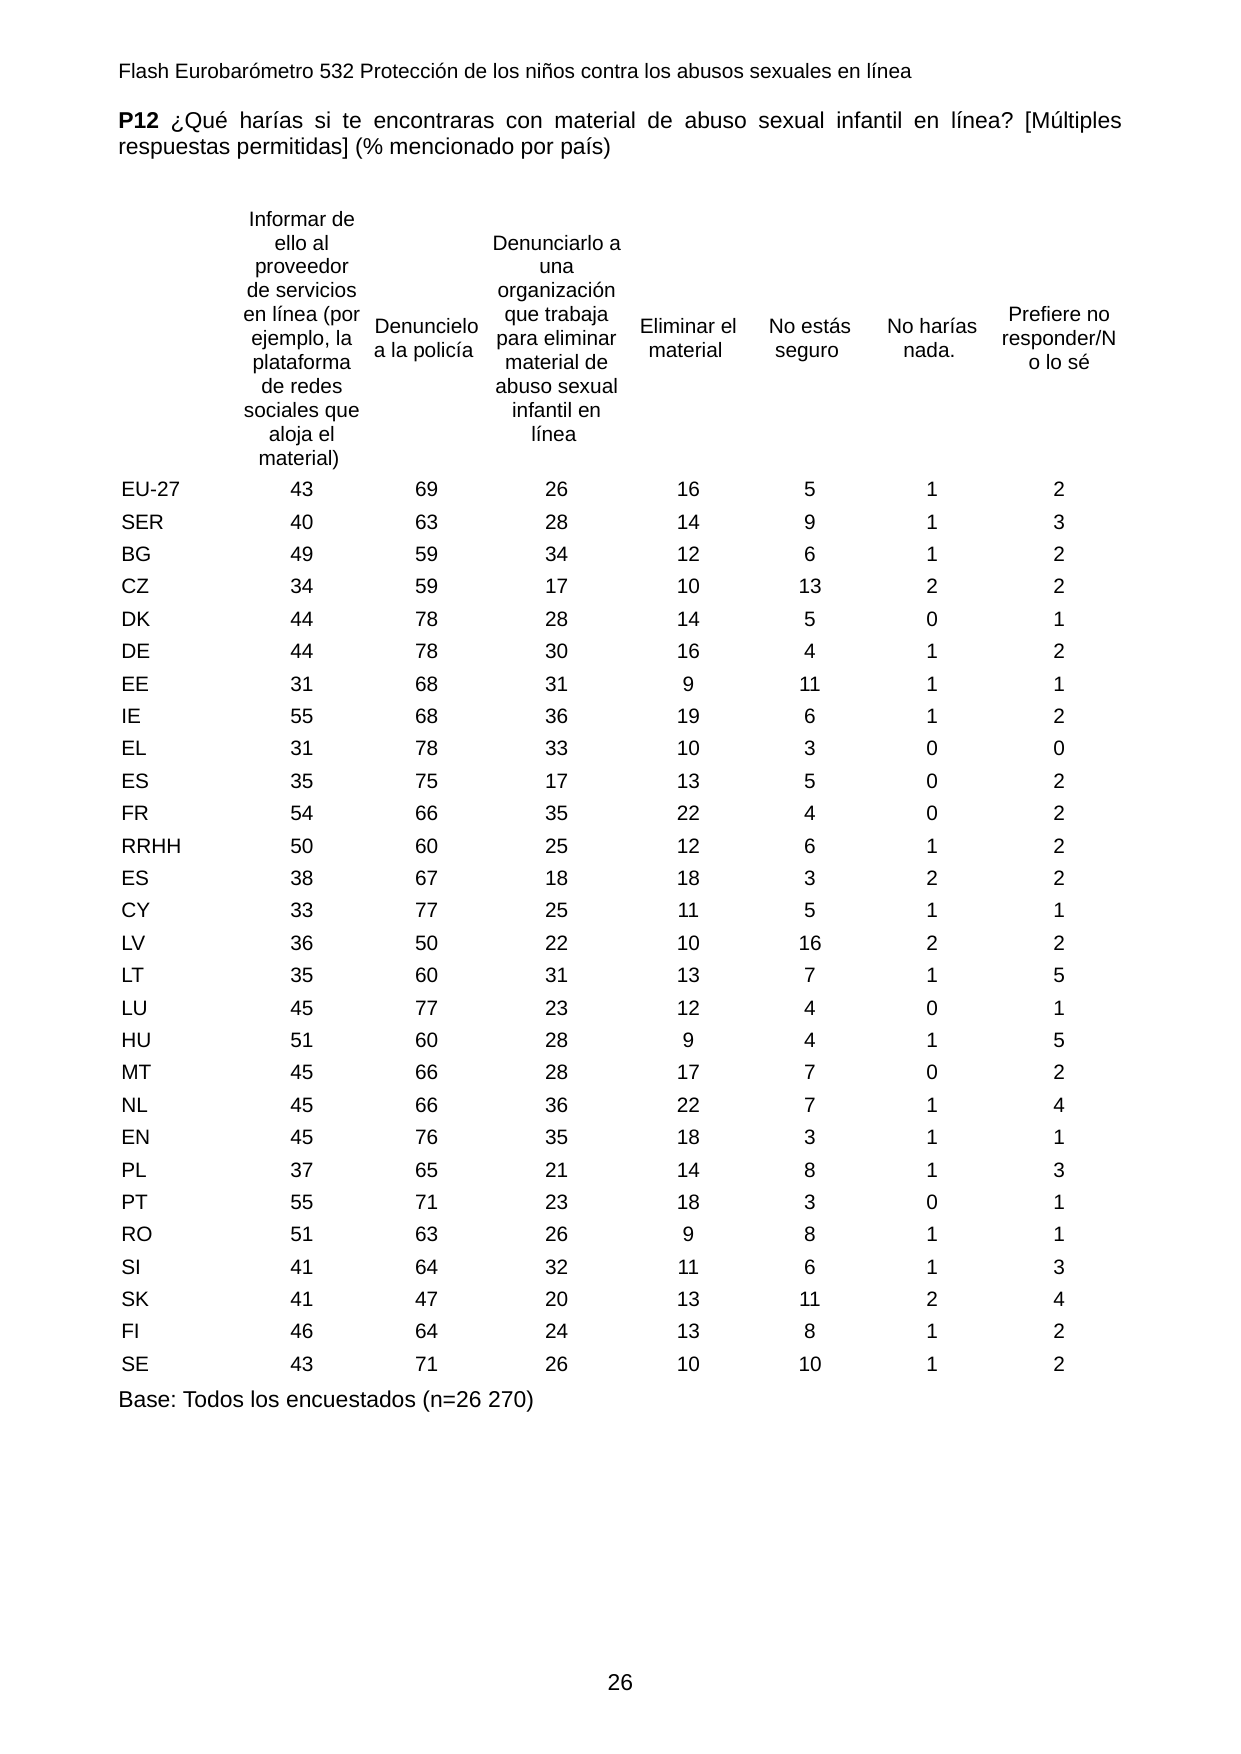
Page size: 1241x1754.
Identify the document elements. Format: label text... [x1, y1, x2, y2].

table_cell 11 [751, 667, 868, 700]
table_cell 67 [365, 862, 488, 894]
table_cell 14 [625, 1153, 751, 1186]
table_cell 20 [488, 1283, 625, 1315]
table_cell 1 [868, 959, 996, 991]
table_cell 34 [238, 570, 365, 602]
text Base: Todos los encuestados (n=26 270) [118, 1386, 1122, 1412]
table_cell 1 [996, 894, 1122, 926]
table_cell 28 [488, 603, 625, 635]
table_cell SI [118, 1250, 238, 1283]
table_cell 0 [868, 991, 996, 1024]
table_cell 1 [868, 538, 996, 570]
table_cell 2 [996, 1348, 1122, 1380]
table_cell 0 [868, 1056, 996, 1088]
table_cell 1 [868, 667, 996, 700]
table_cell 9 [625, 667, 751, 700]
table_cell 1 [868, 473, 996, 505]
table_header Eliminar el material [625, 204, 751, 473]
table_cell 12 [625, 991, 751, 1024]
table_cell 28 [488, 1024, 625, 1056]
table_cell RRHH [118, 829, 238, 862]
table_cell 11 [751, 1283, 868, 1315]
table_cell 35 [238, 765, 365, 797]
table_cell 12 [625, 829, 751, 862]
table_cell 3 [751, 1121, 868, 1153]
table_cell RO [118, 1218, 238, 1250]
table_cell 40 [238, 505, 365, 538]
table_cell 50 [238, 829, 365, 862]
table_cell 78 [365, 635, 488, 667]
table_cell 13 [625, 1283, 751, 1315]
table_cell 8 [751, 1153, 868, 1186]
table_cell 43 [238, 473, 365, 505]
table_cell 36 [488, 700, 625, 732]
table_cell 3 [751, 862, 868, 894]
table_cell 4 [996, 1283, 1122, 1315]
table_cell 14 [625, 603, 751, 635]
table_cell 2 [996, 797, 1122, 829]
table_cell 6 [751, 538, 868, 570]
table_cell 35 [488, 797, 625, 829]
table_cell 2 [996, 765, 1122, 797]
table_cell 77 [365, 991, 488, 1024]
table_header Denunciarlo a una organización que trabaja para eliminar material de abuso sexual infantil en línea [488, 204, 625, 473]
table_header No harías nada. [868, 204, 996, 473]
table_cell PL [118, 1153, 238, 1186]
table_cell 6 [751, 1250, 868, 1283]
table_cell 16 [625, 473, 751, 505]
table_cell 2 [868, 1283, 996, 1315]
table_cell 2 [868, 926, 996, 959]
table_cell 17 [488, 765, 625, 797]
text P12 ¿Qué harías si te encontraras con material de abuso sexual infantil en línea? [Múltiples respuestas permitidas] (% mencionado por país) [118, 107, 1122, 159]
table_cell 37 [238, 1153, 365, 1186]
table_cell 31 [238, 667, 365, 700]
table_cell 19 [625, 700, 751, 732]
table_cell 1 [996, 991, 1122, 1024]
table_cell 45 [238, 1056, 365, 1088]
table_cell 1 [996, 1218, 1122, 1250]
table_cell 1 [868, 829, 996, 862]
table_cell 31 [238, 732, 365, 764]
table_cell 5 [996, 959, 1122, 991]
table_cell EU-27 [118, 473, 238, 505]
table_cell 1 [868, 700, 996, 732]
table_cell 59 [365, 570, 488, 602]
table_cell 25 [488, 829, 625, 862]
table_cell 68 [365, 667, 488, 700]
table_cell 28 [488, 505, 625, 538]
table_cell 1 [868, 1089, 996, 1121]
table_cell 10 [625, 570, 751, 602]
table_cell 16 [751, 926, 868, 959]
table_cell 22 [625, 797, 751, 829]
table_cell 44 [238, 603, 365, 635]
table_cell 0 [868, 732, 996, 764]
table_cell 2 [996, 538, 1122, 570]
table_cell 45 [238, 1121, 365, 1153]
table_cell 18 [625, 1186, 751, 1218]
table_cell SER [118, 505, 238, 538]
table_cell 9 [625, 1218, 751, 1250]
table_cell 5 [751, 765, 868, 797]
table_cell 0 [868, 603, 996, 635]
table_cell 0 [868, 765, 996, 797]
table_cell 23 [488, 1186, 625, 1218]
table_cell CZ [118, 570, 238, 602]
table_cell ES [118, 862, 238, 894]
table_header Informar de ello al proveedor de servicios en línea (por ejemplo, la plataforma de redes sociales que aloja el material) [238, 204, 365, 473]
table_cell 18 [488, 862, 625, 894]
table_cell 35 [488, 1121, 625, 1153]
table_cell LV [118, 926, 238, 959]
table_cell 3 [751, 732, 868, 764]
table_cell 13 [751, 570, 868, 602]
table_cell 66 [365, 797, 488, 829]
table_cell 78 [365, 732, 488, 764]
table_cell 24 [488, 1315, 625, 1348]
table_cell 7 [751, 1056, 868, 1088]
table_cell CY [118, 894, 238, 926]
table_cell SE [118, 1348, 238, 1380]
table_cell 1 [868, 635, 996, 667]
table_cell ES [118, 765, 238, 797]
table_cell 2 [996, 700, 1122, 732]
table_cell 31 [488, 959, 625, 991]
table_cell 2 [868, 570, 996, 602]
table_cell 38 [238, 862, 365, 894]
table_cell DE [118, 635, 238, 667]
table_cell 65 [365, 1153, 488, 1186]
table_cell 28 [488, 1056, 625, 1088]
table_cell 45 [238, 1089, 365, 1121]
table_cell 22 [625, 1089, 751, 1121]
table_cell 2 [996, 473, 1122, 505]
table_cell NL [118, 1089, 238, 1121]
table_cell 12 [625, 538, 751, 570]
table_cell 76 [365, 1121, 488, 1153]
table_cell EL [118, 732, 238, 764]
table_cell 36 [488, 1089, 625, 1121]
table_cell 1 [996, 1186, 1122, 1218]
table_cell 69 [365, 473, 488, 505]
table_cell 68 [365, 700, 488, 732]
table_cell 30 [488, 635, 625, 667]
table_cell 54 [238, 797, 365, 829]
table_cell 51 [238, 1218, 365, 1250]
table_cell 26 [488, 1218, 625, 1250]
table_cell PT [118, 1186, 238, 1218]
table_cell LT [118, 959, 238, 991]
table_cell 5 [751, 894, 868, 926]
table_cell 10 [625, 732, 751, 764]
table_cell 8 [751, 1218, 868, 1250]
table_cell 66 [365, 1089, 488, 1121]
table_cell 13 [625, 959, 751, 991]
table_cell 71 [365, 1186, 488, 1218]
table_cell MT [118, 1056, 238, 1088]
table_cell 13 [625, 765, 751, 797]
table_cell 64 [365, 1250, 488, 1283]
table_cell 6 [751, 829, 868, 862]
table_cell 1 [868, 1153, 996, 1186]
table_cell 9 [751, 505, 868, 538]
table_cell 1 [868, 1315, 996, 1348]
table_cell 2 [996, 926, 1122, 959]
table_cell 10 [625, 926, 751, 959]
table_cell 36 [238, 926, 365, 959]
table_cell 1 [868, 1121, 996, 1153]
table_cell 9 [625, 1024, 751, 1056]
table_cell 3 [996, 1153, 1122, 1186]
table_cell 5 [751, 603, 868, 635]
table_cell BG [118, 538, 238, 570]
table_cell 63 [365, 505, 488, 538]
table_cell 21 [488, 1153, 625, 1186]
table_cell 3 [996, 505, 1122, 538]
table_cell 8 [751, 1315, 868, 1348]
table_cell 18 [625, 862, 751, 894]
table_cell 17 [488, 570, 625, 602]
table_cell 6 [751, 700, 868, 732]
table_cell 66 [365, 1056, 488, 1088]
table_cell 49 [238, 538, 365, 570]
table_cell 55 [238, 700, 365, 732]
table_cell 1 [868, 505, 996, 538]
table_cell 75 [365, 765, 488, 797]
table_header [118, 204, 238, 473]
table_cell 0 [868, 797, 996, 829]
table_cell 46 [238, 1315, 365, 1348]
table_cell 44 [238, 635, 365, 667]
table_cell 43 [238, 1348, 365, 1380]
table_cell 16 [625, 635, 751, 667]
table_cell 25 [488, 894, 625, 926]
table_cell 47 [365, 1283, 488, 1315]
table_cell 33 [488, 732, 625, 764]
table_cell 1 [868, 1218, 996, 1250]
table_cell 35 [238, 959, 365, 991]
table_cell 32 [488, 1250, 625, 1283]
table_cell 64 [365, 1315, 488, 1348]
table_cell 1 [996, 603, 1122, 635]
table_cell 1 [868, 1024, 996, 1056]
table_cell 60 [365, 959, 488, 991]
table_cell 1 [868, 1250, 996, 1283]
table_cell 71 [365, 1348, 488, 1380]
table_cell FI [118, 1315, 238, 1348]
table_cell 41 [238, 1250, 365, 1283]
table_cell EN [118, 1121, 238, 1153]
table_cell 63 [365, 1218, 488, 1250]
table_cell 31 [488, 667, 625, 700]
table_cell 2 [868, 862, 996, 894]
table_cell 2 [996, 829, 1122, 862]
table_cell 14 [625, 505, 751, 538]
table_cell 2 [996, 635, 1122, 667]
table_cell 2 [996, 1056, 1122, 1088]
table_cell 13 [625, 1315, 751, 1348]
table_cell 2 [996, 570, 1122, 602]
table_cell 41 [238, 1283, 365, 1315]
table_header No estás seguro [751, 204, 868, 473]
table_cell 4 [751, 991, 868, 1024]
table_cell 59 [365, 538, 488, 570]
table_cell 45 [238, 991, 365, 1024]
table_cell 5 [751, 473, 868, 505]
table_cell 55 [238, 1186, 365, 1218]
table_cell 11 [625, 894, 751, 926]
table_cell SK [118, 1283, 238, 1315]
table_cell 51 [238, 1024, 365, 1056]
table_cell 1 [868, 1348, 996, 1380]
table_cell 33 [238, 894, 365, 926]
table_cell 26 [488, 473, 625, 505]
table_cell 60 [365, 1024, 488, 1056]
table_cell HU [118, 1024, 238, 1056]
table_cell 0 [996, 732, 1122, 764]
table_cell FR [118, 797, 238, 829]
table_cell 5 [996, 1024, 1122, 1056]
table_cell 3 [751, 1186, 868, 1218]
table_cell 2 [996, 862, 1122, 894]
table_cell 2 [996, 1315, 1122, 1348]
table_cell 18 [625, 1121, 751, 1153]
table_cell LU [118, 991, 238, 1024]
table_cell 23 [488, 991, 625, 1024]
table_cell 34 [488, 538, 625, 570]
table_cell 78 [365, 603, 488, 635]
table_header Prefiere no responder/No lo sé [996, 204, 1122, 473]
table_cell 11 [625, 1250, 751, 1283]
table_cell 4 [996, 1089, 1122, 1121]
table_cell 22 [488, 926, 625, 959]
table_cell 7 [751, 959, 868, 991]
table_cell 1 [996, 667, 1122, 700]
table_cell 3 [996, 1250, 1122, 1283]
table_cell DK [118, 603, 238, 635]
table_header Denuncielo a la policía [365, 204, 488, 473]
table_cell 26 [488, 1348, 625, 1380]
table_cell 1 [868, 894, 996, 926]
table_cell 60 [365, 829, 488, 862]
table_cell 0 [868, 1186, 996, 1218]
table_cell 4 [751, 797, 868, 829]
table_cell 10 [751, 1348, 868, 1380]
table_cell 4 [751, 1024, 868, 1056]
table_cell 4 [751, 635, 868, 667]
table_cell 50 [365, 926, 488, 959]
table_cell 10 [625, 1348, 751, 1380]
table_cell 1 [996, 1121, 1122, 1153]
table_cell 7 [751, 1089, 868, 1121]
table_cell 77 [365, 894, 488, 926]
table_cell 17 [625, 1056, 751, 1088]
table_cell IE [118, 700, 238, 732]
table_cell EE [118, 667, 238, 700]
